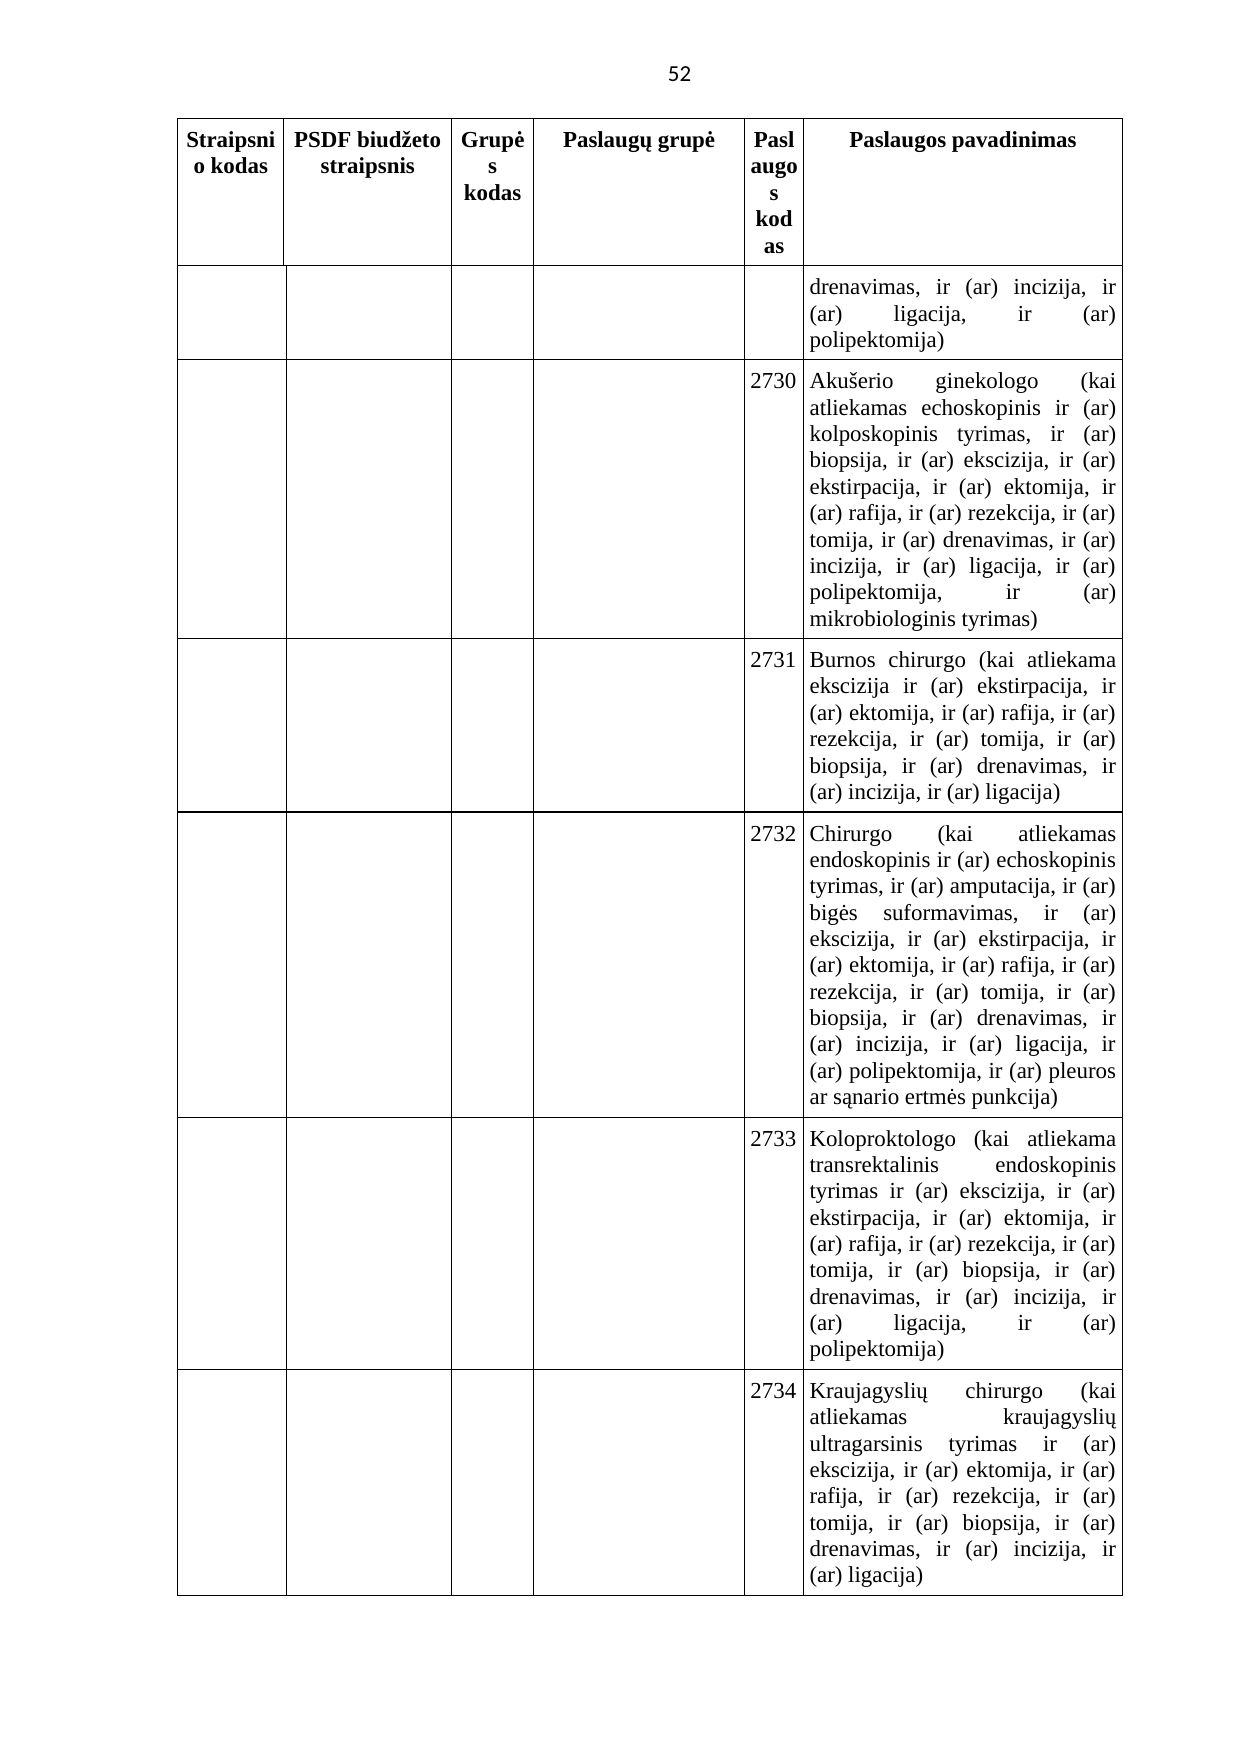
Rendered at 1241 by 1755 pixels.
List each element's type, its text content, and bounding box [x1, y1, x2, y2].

table_cell [452, 813, 533, 1117]
table_cell 2733 [745, 1118, 803, 1369]
table_cell [178, 813, 286, 1117]
table_cell drenavimas, ir (ar) incizija, ir (ar) ligacija, ir (ar) polipektomija) [804, 266, 1122, 359]
table_cell [452, 266, 533, 359]
table_header Grupės kodas [452, 119, 533, 265]
table_header Straipsnio kodas [178, 119, 283, 265]
table_cell [534, 639, 744, 811]
table_header Paslaugos pavadinimas [804, 119, 1122, 265]
table_cell [452, 1370, 533, 1595]
table_cell Kraujagyslių chirurgo (kai atliekamas kraujagyslių ultragarsinis tyrimas ir (ar) ekscizija, ir (ar) ektomija, ir (ar) rafija, ir (ar) rezekcija, ir (ar) tomija, ir (ar) biopsija, ir (ar) drenavimas, ir (ar) incizija, ir (ar) ligacija) [804, 1370, 1122, 1595]
table_cell Akušerio ginekologo (kai atliekamas echoskopinis ir (ar) kolposkopinis tyrimas, ir (ar) biopsija, ir (ar) ekscizija, ir (ar) ekstirpacija, ir (ar) ektomija, ir (ar) rafija, ir (ar) rezekcija, ir (ar) tomija, ir (ar) drenavimas, ir (ar) incizija, ir (ar) ligacija, ir (ar) polipektomija, ir (ar) mikrobiologinis tyrimas) [804, 360, 1122, 638]
table_cell [178, 266, 286, 359]
table_cell [178, 1118, 286, 1369]
table_cell 2730 [745, 360, 803, 638]
table_cell [452, 360, 533, 638]
table_cell 2732 [745, 813, 803, 1117]
table_cell 2731 [745, 639, 803, 811]
table_cell [178, 1370, 286, 1595]
table_cell [534, 360, 744, 638]
table_cell 2734 [745, 1370, 803, 1595]
table_cell [178, 639, 286, 811]
table_cell Burnos chirurgo (kai atliekama ekscizija ir (ar) ekstirpacija, ir (ar) ektomija, ir (ar) rafija, ir (ar) rezekcija, ir (ar) tomija, ir (ar) biopsija, ir (ar) drenavimas, ir (ar) incizija, ir (ar) ligacija) [804, 639, 1122, 811]
table_cell [287, 639, 451, 811]
table_cell [452, 1118, 533, 1369]
table_cell [178, 360, 286, 638]
table_cell [534, 1370, 744, 1595]
table_cell [534, 813, 744, 1117]
table_cell [287, 266, 451, 359]
table_header PSDF biudžeto straipsnis [284, 119, 451, 265]
table_cell [287, 1118, 451, 1369]
table_cell [287, 360, 451, 638]
table_header Paslaugų grupė [534, 119, 744, 265]
table_cell Koloproktologo (kai atliekama transrektalinis endoskopinis tyrimas ir (ar) ekscizija, ir (ar) ekstirpacija, ir (ar) ektomija, ir (ar) rafija, ir (ar) rezekcija, ir (ar) tomija, ir (ar) biopsija, ir (ar) drenavimas, ir (ar) incizija, ir (ar) ligacija, ir (ar) polipektomija) [804, 1118, 1122, 1369]
table_cell [287, 813, 451, 1117]
table_cell [287, 1370, 451, 1595]
table_cell [534, 1118, 744, 1369]
table_cell [452, 639, 533, 811]
table_header Paslaugos kodas [745, 119, 803, 265]
table_cell Chirurgo (kai atliekamas endoskopinis ir (ar) echoskopinis tyrimas, ir (ar) amputacija, ir (ar) bigės suformavimas, ir (ar) ekscizija, ir (ar) ekstirpacija, ir (ar) ektomija, ir (ar) rafija, ir (ar) rezekcija, ir (ar) tomija, ir (ar) biopsija, ir (ar) drenavimas, ir (ar) incizija, ir (ar) ligacija, ir (ar) polipektomija, ir (ar) pleuros ar sąnario ertmės punkcija) [804, 813, 1122, 1117]
table_cell [534, 266, 744, 359]
table_cell [745, 266, 803, 359]
